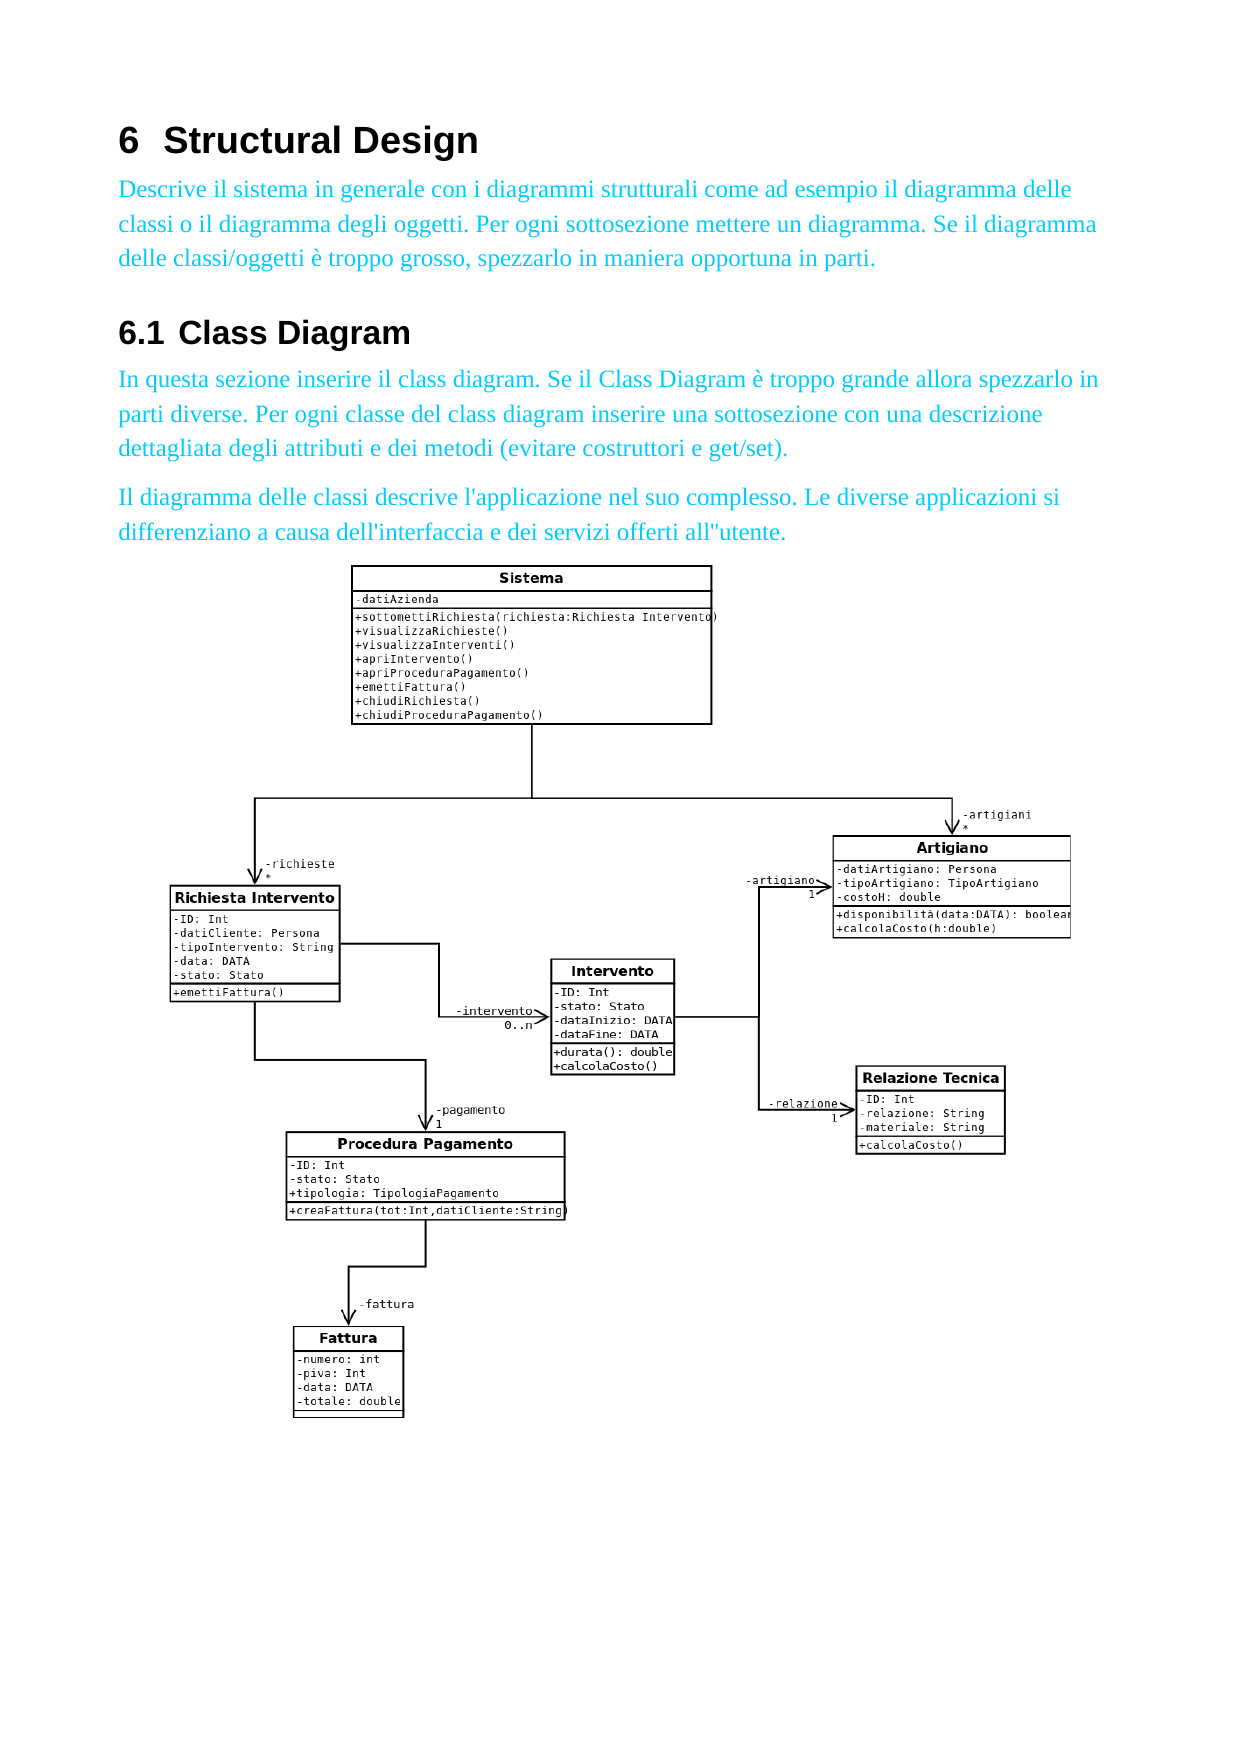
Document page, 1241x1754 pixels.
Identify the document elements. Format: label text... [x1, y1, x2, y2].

subtitle Structural Design [118, 118, 1122, 162]
text Il diagramma delle classi descrive l'applicazione nel suo complesso. Le diverse applicazioni si differenziano a causa dell'interfaccia e dei servizi offerti all''utente. [118, 482, 1122, 546]
text In questa sezione inserire il class diagram. Se il Class Diagram è troppo grande allora spezzarlo in parti diverse. Per ogni classe del class diagram inserire una sottosezione con una descrizione dettagliata degli attributi e dei metodi (evitare costruttori e get/set). [118, 364, 1122, 462]
subtitle Class Diagram [118, 313, 1122, 352]
picture [169, 565, 1071, 1418]
text Descrive il sistema in generale con i diagrammi strutturali come ad esempio il diagramma delle classi o il diagramma degli oggetti. Per ogni sottosezione mettere un diagramma. Se il diagramma delle classi/oggetti è troppo grosso, spezzarlo in maniera opportuna in parti. [118, 174, 1122, 272]
